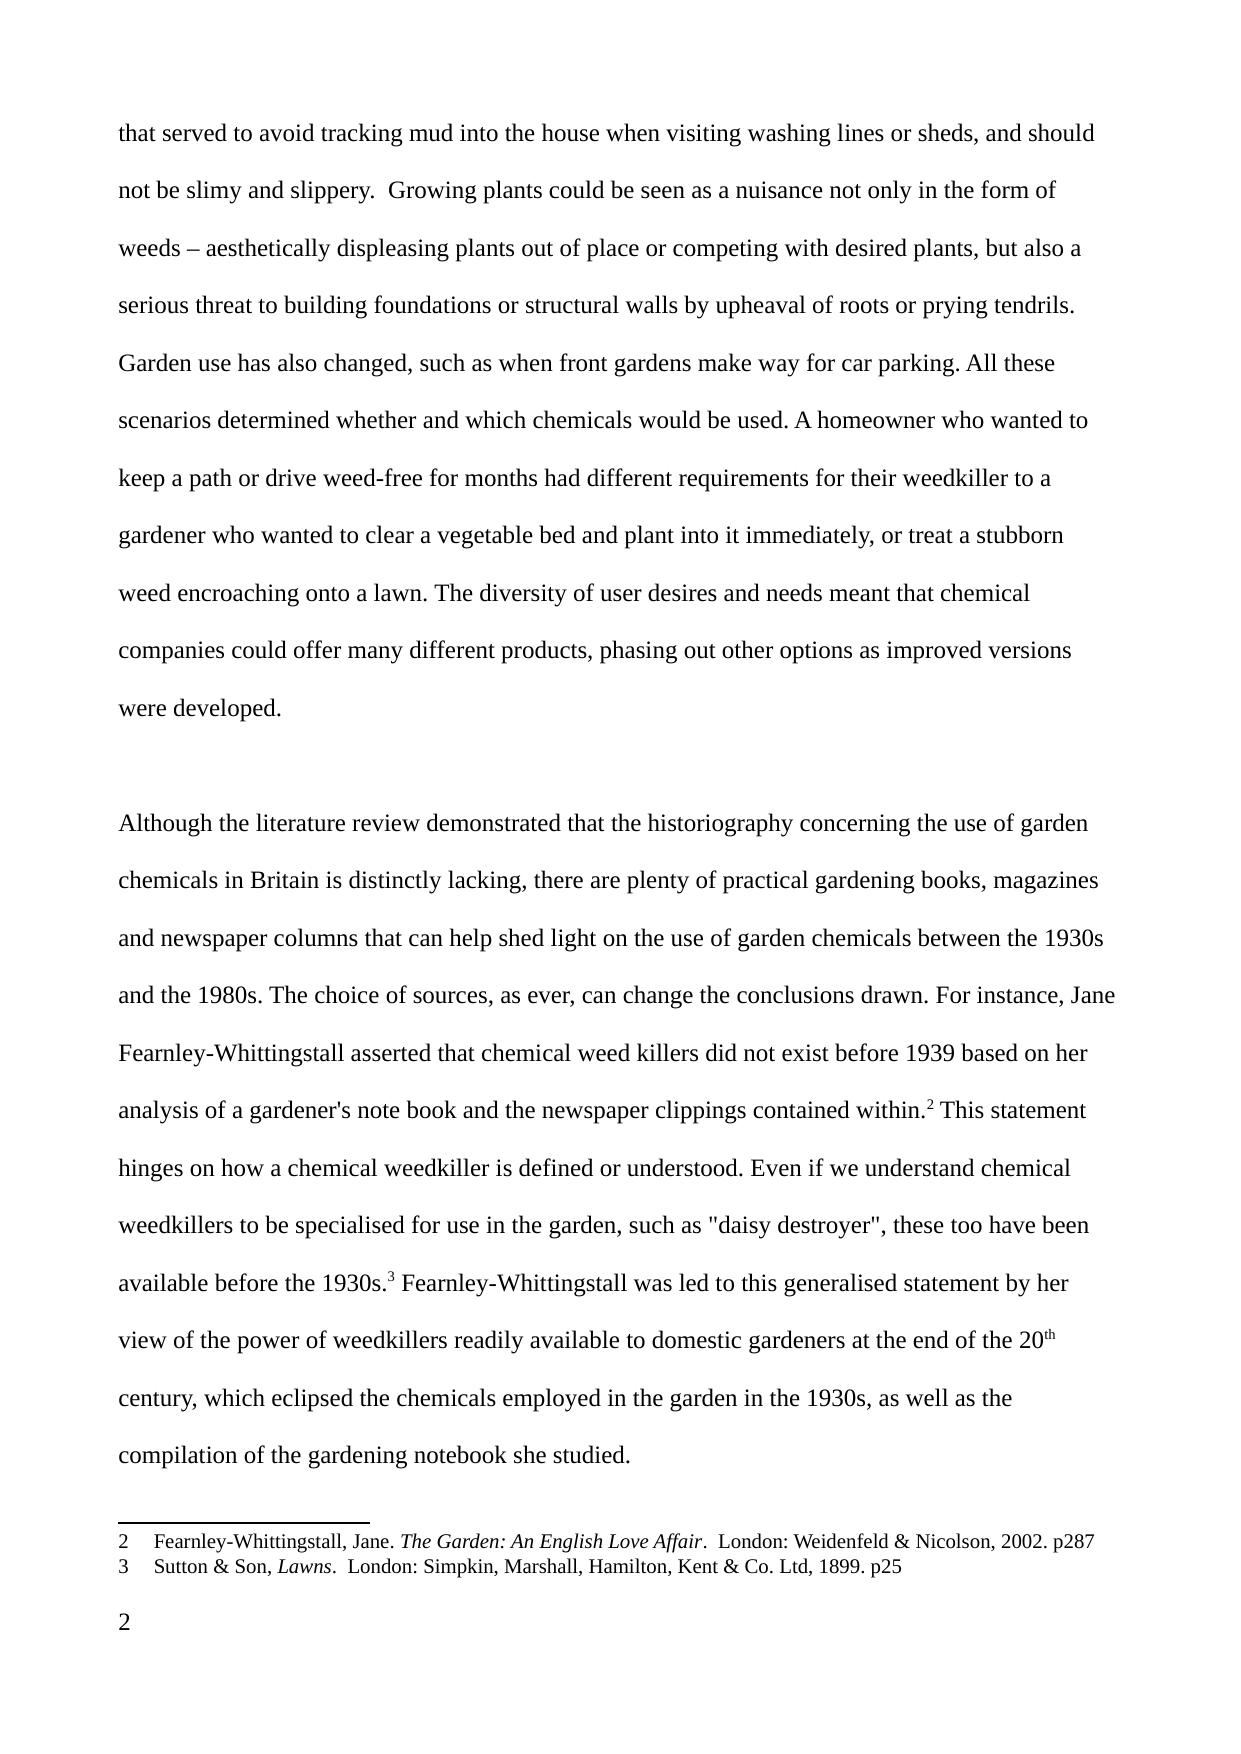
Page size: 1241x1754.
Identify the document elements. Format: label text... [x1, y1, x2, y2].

text Fearnley-Whittingstall, Jane. The Garden: An English Love Affair. London: Weidenfeld & Nicolson, 2002. p287 [118, 1529, 1122, 1553]
text Although the literature review demonstrated that the historiography concerning the use of garden chemicals in Britain is distinctly lacking, there are plenty of practical gardening books, magazines and newspaper columns that can help shed light on the use of garden chemicals between the 1930s and the 1980s. The choice of sources, as ever, can change the conclusions drawn. For instance, Jane Fearnley-Whittingstall asserted that chemical weed killers did not exist before 1939 based on her analysis of a gardener's note book and the newspaper clippings contained within. This statement hinges on how a chemical weedkiller is defined or understood. Even if we understand chemical weedkillers to be specialised for use in the garden, such as "daisy destroyer", these too have been available before the 1930s. Fearnley-Whittingstall was led to this generalised statement by her view of the power of weedkillers readily available to domestic gardeners at the end of the 20th century, which eclipsed the chemicals employed in the garden in the 1930s, as well as the compilation of the gardening notebook she studied. [118, 808, 1122, 1469]
text that served to avoid tracking mud into the house when visiting washing lines or sheds, and should not be slimy and slippery. Growing plants could be seen as a nuisance not only in the form of weeds – aesthetically displeasing plants out of place or competing with desired plants, but also a serious threat to building foundations or structural walls by upheaval of roots or prying tendrils. Garden use has also changed, such as when front gardens make way for car parking. All these scenarios determined whether and which chemicals would be used. A homeowner who wanted to keep a path or drive weed-free for months had different requirements for their weedkiller to a gardener who wanted to clear a vegetable bed and plant into it immediately, or treat a stubborn weed encroaching onto a lawn. The diversity of user desires and needs meant that chemical companies could offer many different products, phasing out other options as improved versions were developed. [118, 118, 1122, 722]
text Sutton & Son, Lawns. London: Simpkin, Marshall, Hamilton, Kent & Co. Ltd, 1899. p25 [118, 1553, 1122, 1578]
